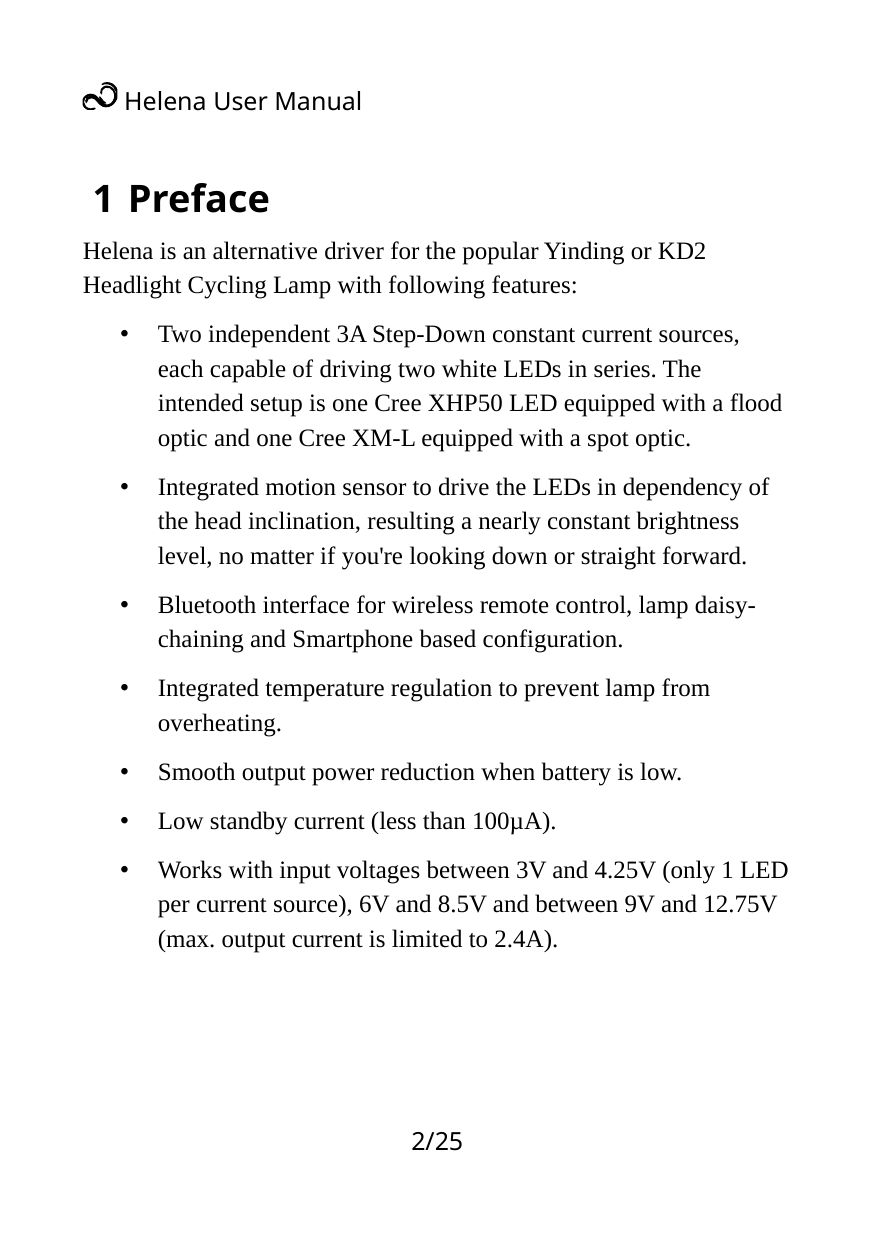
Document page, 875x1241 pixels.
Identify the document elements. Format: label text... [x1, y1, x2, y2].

list Smooth output power reduction when battery is low. [120, 757, 791, 786]
list Low standby current (less than 100µA). [120, 806, 791, 835]
list Works with input voltages between 3V and 4.25V (only 1 LED per current source), 6V and 8.5V and between 9V and 12.75V (max. output current is limited to 2.4A). [120, 855, 791, 953]
list Bluetooth interface for wireless remote control, lamp daisy-chaining and Smartphone based configuration. [120, 590, 791, 653]
list Integrated motion sensor to drive the LEDs in dependency of the head inclination, resulting a nearly constant brightness level, no matter if you're looking down or straight forward. [120, 472, 791, 569]
list Two independent 3A Step-Down constant current sources, each capable of driving two white LEDs in series. The intended setup is one Cree XHP50 LED equipped with a flood optic and one Cree XM-L equipped with a spot optic. [120, 319, 791, 452]
text Helena is an alternative driver for the popular Yinding or KD2 Headlight Cycling Lamp with following features: [83, 236, 791, 299]
subtitle Preface [83, 172, 791, 223]
list Integrated temperature regulation to prevent lamp from overheating. [120, 673, 791, 737]
